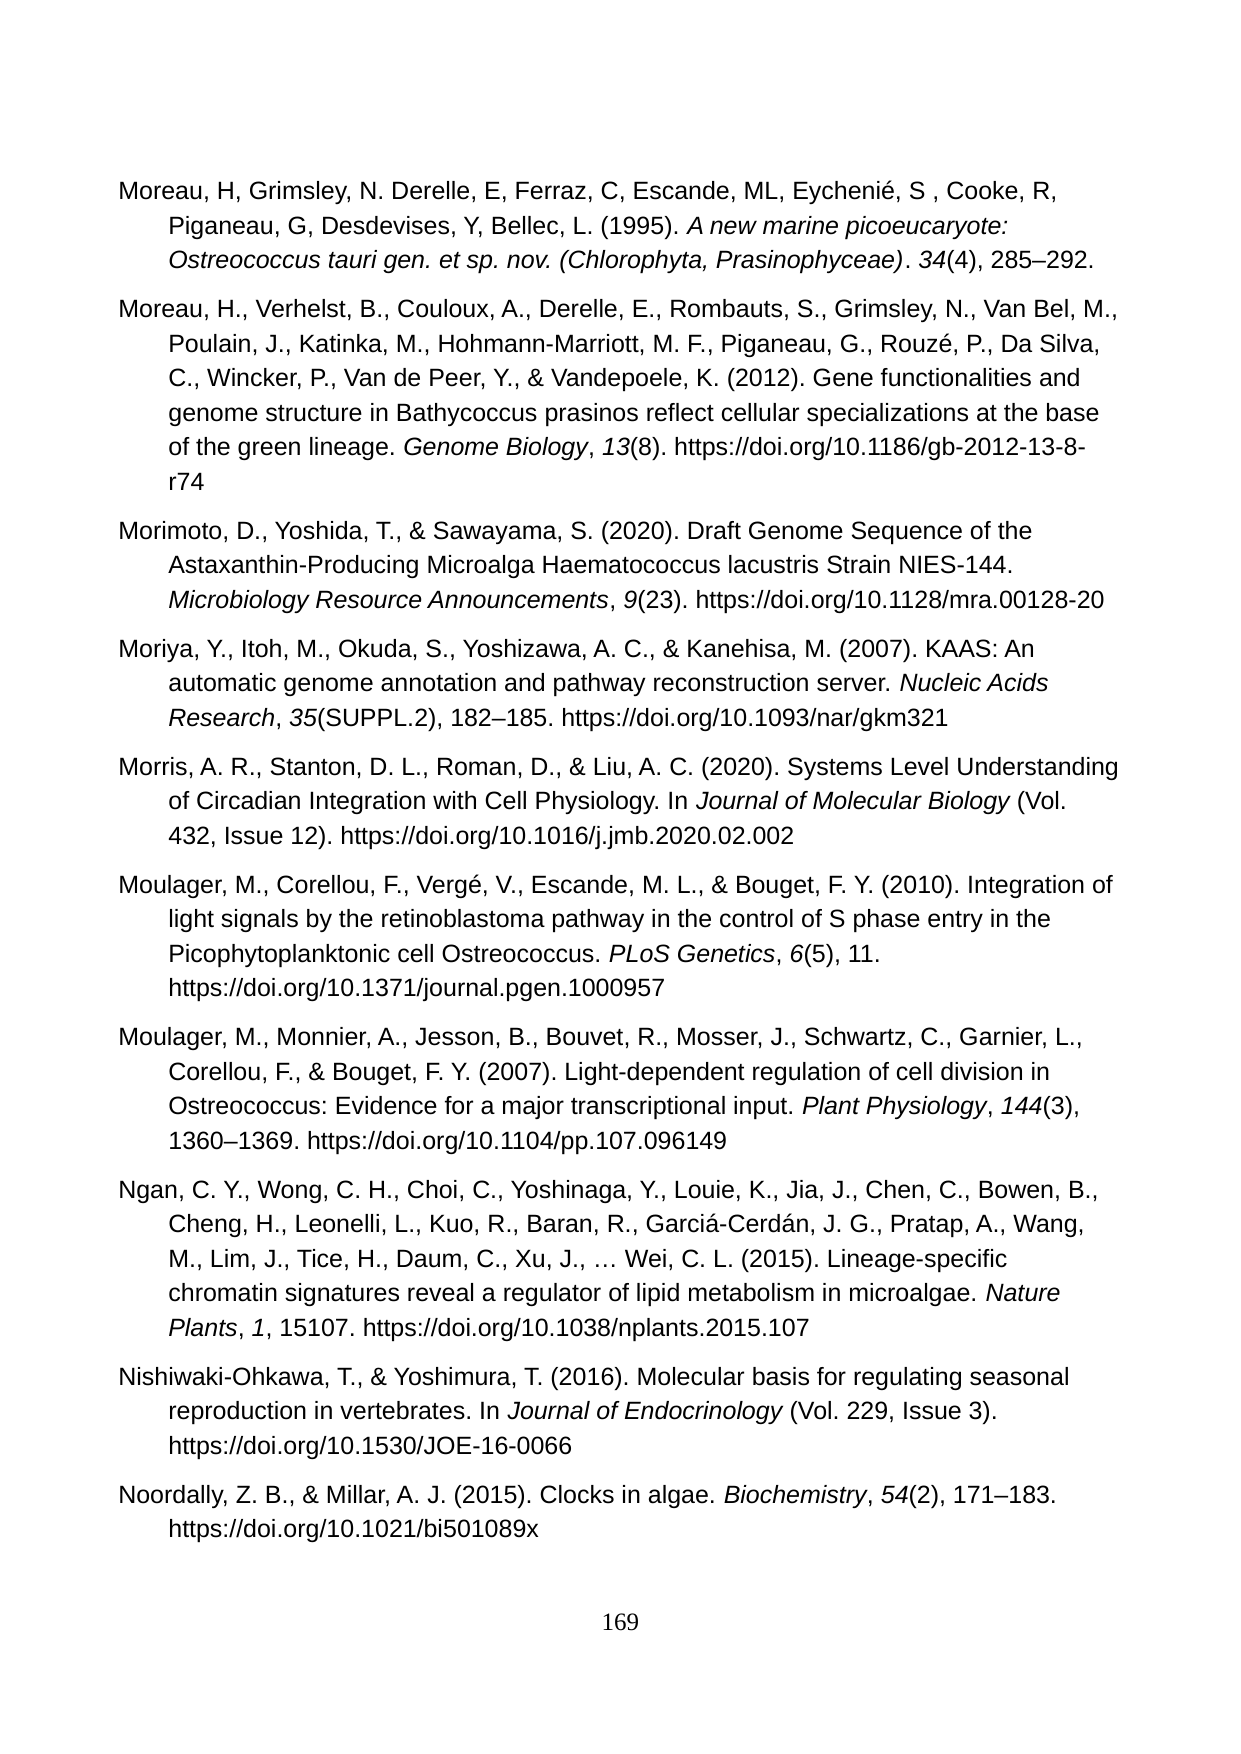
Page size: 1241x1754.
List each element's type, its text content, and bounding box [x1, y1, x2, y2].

text Nishiwaki-Ohkawa, T., & Yoshimura, T. (2016). Molecular basis for regulating seasonal reproduction in vertebrates. In Journal of Endocrinology (Vol. 229, Issue 3). https://doi.org/10.1530/JOE-16-0066 [118, 1362, 1122, 1459]
text Noordally, Z. B., & Millar, A. J. (2015). Clocks in algae. Biochemistry, 54(2), 171–183. https://doi.org/10.1021/bi501089x [118, 1480, 1122, 1543]
text Moulager, M., Monnier, A., Jesson, B., Bouvet, R., Mosser, J., Schwartz, C., Garnier, L., Corellou, F., & Bouget, F. Y. (2007). Light-dependent regulation of cell division in Ostreococcus: Evidence for a major transcriptional input. Plant Physiology, 144(3), 1360–1369. https://doi.org/10.1104/pp.107.096149 [118, 1022, 1122, 1154]
text Ngan, C. Y., Wong, C. H., Choi, C., Yoshinaga, Y., Louie, K., Jia, J., Chen, C., Bowen, B., Cheng, H., Leonelli, L., Kuo, R., Baran, R., Garciá-Cerdán, J. G., Pratap, A., Wang, M., Lim, J., Tice, H., Daum, C., Xu, J., … Wei, C. L. (2015). Lineage-specific chromatin signatures reveal a regulator of lipid metabolism in microalgae. Nature Plants, 1, 15107. https://doi.org/10.1038/nplants.2015.107 [118, 1175, 1122, 1342]
text Moulager, M., Corellou, F., Vergé, V., Escande, M. L., & Bouget, F. Y. (2010). Integration of light signals by the retinoblastoma pathway in the control of S phase entry in the Picophytoplanktonic cell Ostreococcus. PLoS Genetics, 6(5), 11. https://doi.org/10.1371/journal.pgen.1000957 [118, 870, 1122, 1002]
text Morimoto, D., Yoshida, T., & Sawayama, S. (2020). Draft Genome Sequence of the Astaxanthin-Producing Microalga Haematococcus lacustris Strain NIES-144. Microbiology Resource Announcements, 9(23). https://doi.org/10.1128/mra.00128-20 [118, 516, 1122, 613]
text Moreau, H, Grimsley, N. Derelle, E, Ferraz, C, Escande, ML, Eychenié, S , Cooke, R, Piganeau, G, Desdevises, Y, Bellec, L. (1995). A new marine picoeucaryote: Ostreococcus tauri gen. et sp. nov. (Chlorophyta, Prasinophyceae). 34(4), 285–292. [118, 176, 1122, 274]
text Moriya, Y., Itoh, M., Okuda, S., Yoshizawa, A. C., & Kanehisa, M. (2007). KAAS: An automatic genome annotation and pathway reconstruction server. Nucleic Acids Research, 35(SUPPL.2), 182–185. https://doi.org/10.1093/nar/gkm321 [118, 634, 1122, 732]
text Moreau, H., Verhelst, B., Couloux, A., Derelle, E., Rombauts, S., Grimsley, N., Van Bel, M., Poulain, J., Katinka, M., Hohmann-Marriott, M. F., Piganeau, G., Rouzé, P., Da Silva, C., Wincker, P., Van de Peer, Y., & Vandepoele, K. (2012). Gene functionalities and genome structure in Bathycoccus prasinos reflect cellular specializations at the base of the green lineage. Genome Biology, 13(8). https://doi.org/10.1186/gb-2012-13-8-r74 [118, 294, 1122, 496]
text Morris, A. R., Stanton, D. L., Roman, D., & Liu, A. C. (2020). Systems Level Understanding of Circadian Integration with Cell Physiology. In Journal of Molecular Biology (Vol. 432, Issue 12). https://doi.org/10.1016/j.jmb.2020.02.002 [118, 752, 1122, 849]
